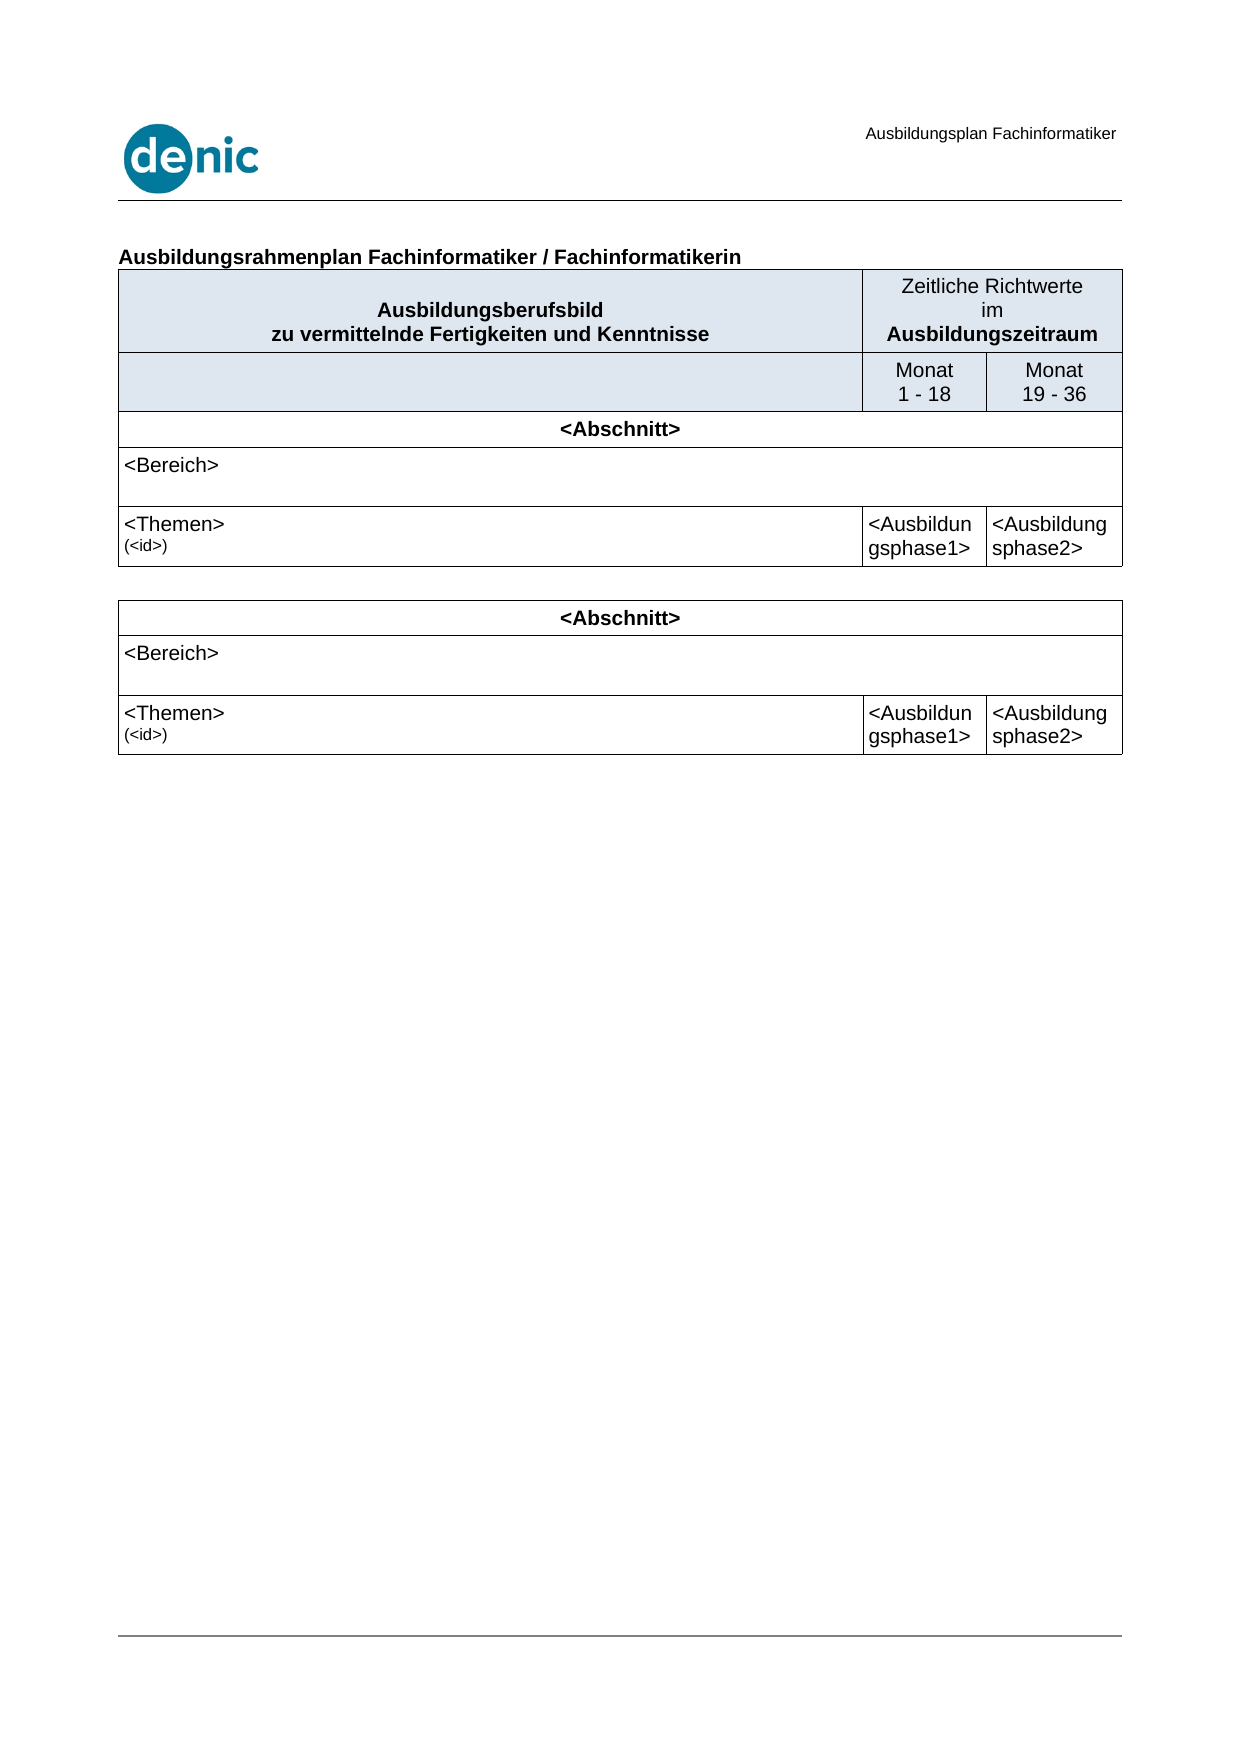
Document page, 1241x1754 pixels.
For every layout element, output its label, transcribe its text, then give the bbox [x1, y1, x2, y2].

picture [123, 123, 259, 194]
table_cell <Themen> (<id>) [119, 507, 862, 566]
table_cell <Bereich> [119, 636, 1122, 694]
table_header Zeitliche Richtwerte im Ausbildungszeitraum [863, 270, 1122, 352]
table_cell Monat 19 - 36 [987, 353, 1122, 411]
table_header <Abschnitt> [119, 601, 1122, 635]
table_cell [119, 353, 862, 411]
table_cell <Themen> (<id>) [119, 696, 863, 754]
picture [161, 147, 185, 173]
table_cell <Ausbildungsphase2> [987, 696, 1122, 754]
table_cell <Ausbildungsphase1> [864, 696, 986, 754]
table_cell <Abschnitt> [119, 412, 1122, 447]
table_cell Monat 1 - 18 [863, 353, 986, 411]
table_cell <Bereich> [119, 448, 1122, 506]
table_cell <Ausbildungsphase1> [863, 507, 986, 566]
text Ausbildungsrahmenplan Fachinformatiker / Fachinformatikerin [118, 244, 1122, 268]
table_cell <Ausbildungsphase2> [987, 507, 1122, 566]
picture [132, 137, 155, 172]
table_header Ausbildungsberufsbild zu vermittelnde Fertigkeiten und Kenntnisse [119, 270, 862, 352]
